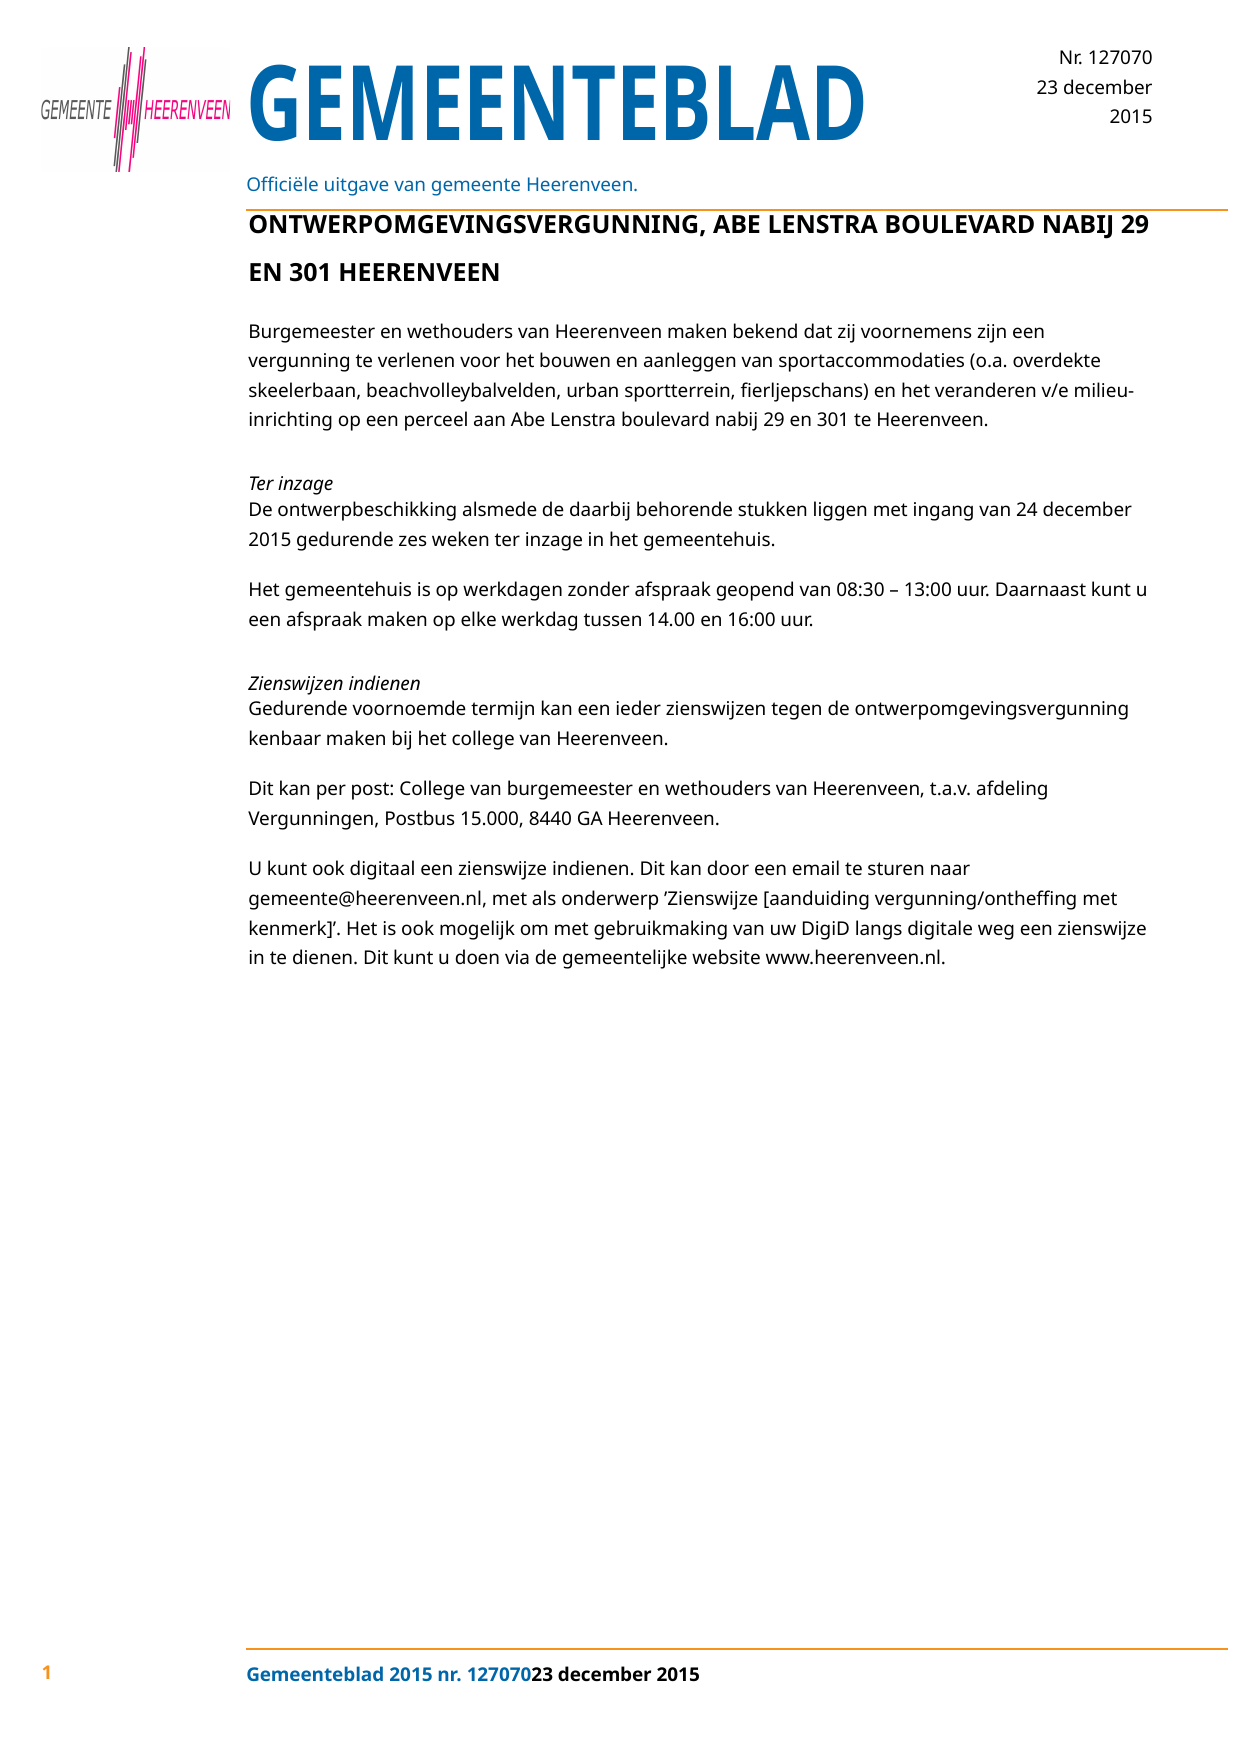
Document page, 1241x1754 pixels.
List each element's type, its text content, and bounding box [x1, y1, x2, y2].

text U kunt ook digitaal een zienswijze indienen. Dit kan door een email te sturen naar gemeente@heerenveen.nl, met als onderwerp ’Zienswijze [aanduiding vergunning/ontheffing met kenmerk]’. Het is ook mogelijk om met gebruikmaking van uw DigiD langs digitale weg een zienswijze in te dienen. Dit kunt u doen via de gemeentelijke website www.heerenveen.nl. [248, 856, 1152, 970]
text Zienswijzen indienen [248, 670, 1152, 696]
text Ter inzage [248, 471, 1152, 496]
text Burgemeester en wethouders van Heerenveen maken bekend dat zij voornemens zijn een vergunning te verlenen voor het bouwen en aanleggen van sportaccommodaties (o.a. overdekte skeelerbaan, beachvolleybalvelden, urban sportterrein, fierljepschans) en het veranderen v/e milieu-inrichting op een perceel aan Abe Lenstra boulevard nabij 29 en 301 te Heerenveen. [248, 318, 1152, 432]
text De ontwerpbeschikking alsmede de daarbij behorende stukken liggen met ingang van 24 december 2015 gedurende zes weken ter inzage in het gemeentehuis. [248, 496, 1152, 552]
text Gedurende voornoemde termijn kan een ieder zienswijzen tegen de ontwerpomgevingsvergunning kenbaar maken bij het college van Heerenveen. [248, 696, 1152, 751]
text ONTWERPOMGEVINGSVERGUNNING, ABE LENSTRA BOULEVARD NABIJ 29 EN 301 HEERENVEEN [248, 211, 1152, 288]
text Dit kan per post: College van burgemeester en wethouders van Heerenveen, t.a.v. afdeling Vergunningen, Postbus 15.000, 8440 GA Heerenveen. [248, 776, 1152, 831]
picture [41, 47, 231, 172]
text Het gemeentehuis is op werkdagen zonder afspraak geopend van 08:30 – 13:00 uur. Daarnaast kunt u een afspraak maken op elke werkdag tussen 14.00 en 16:00 uur. [248, 576, 1152, 632]
